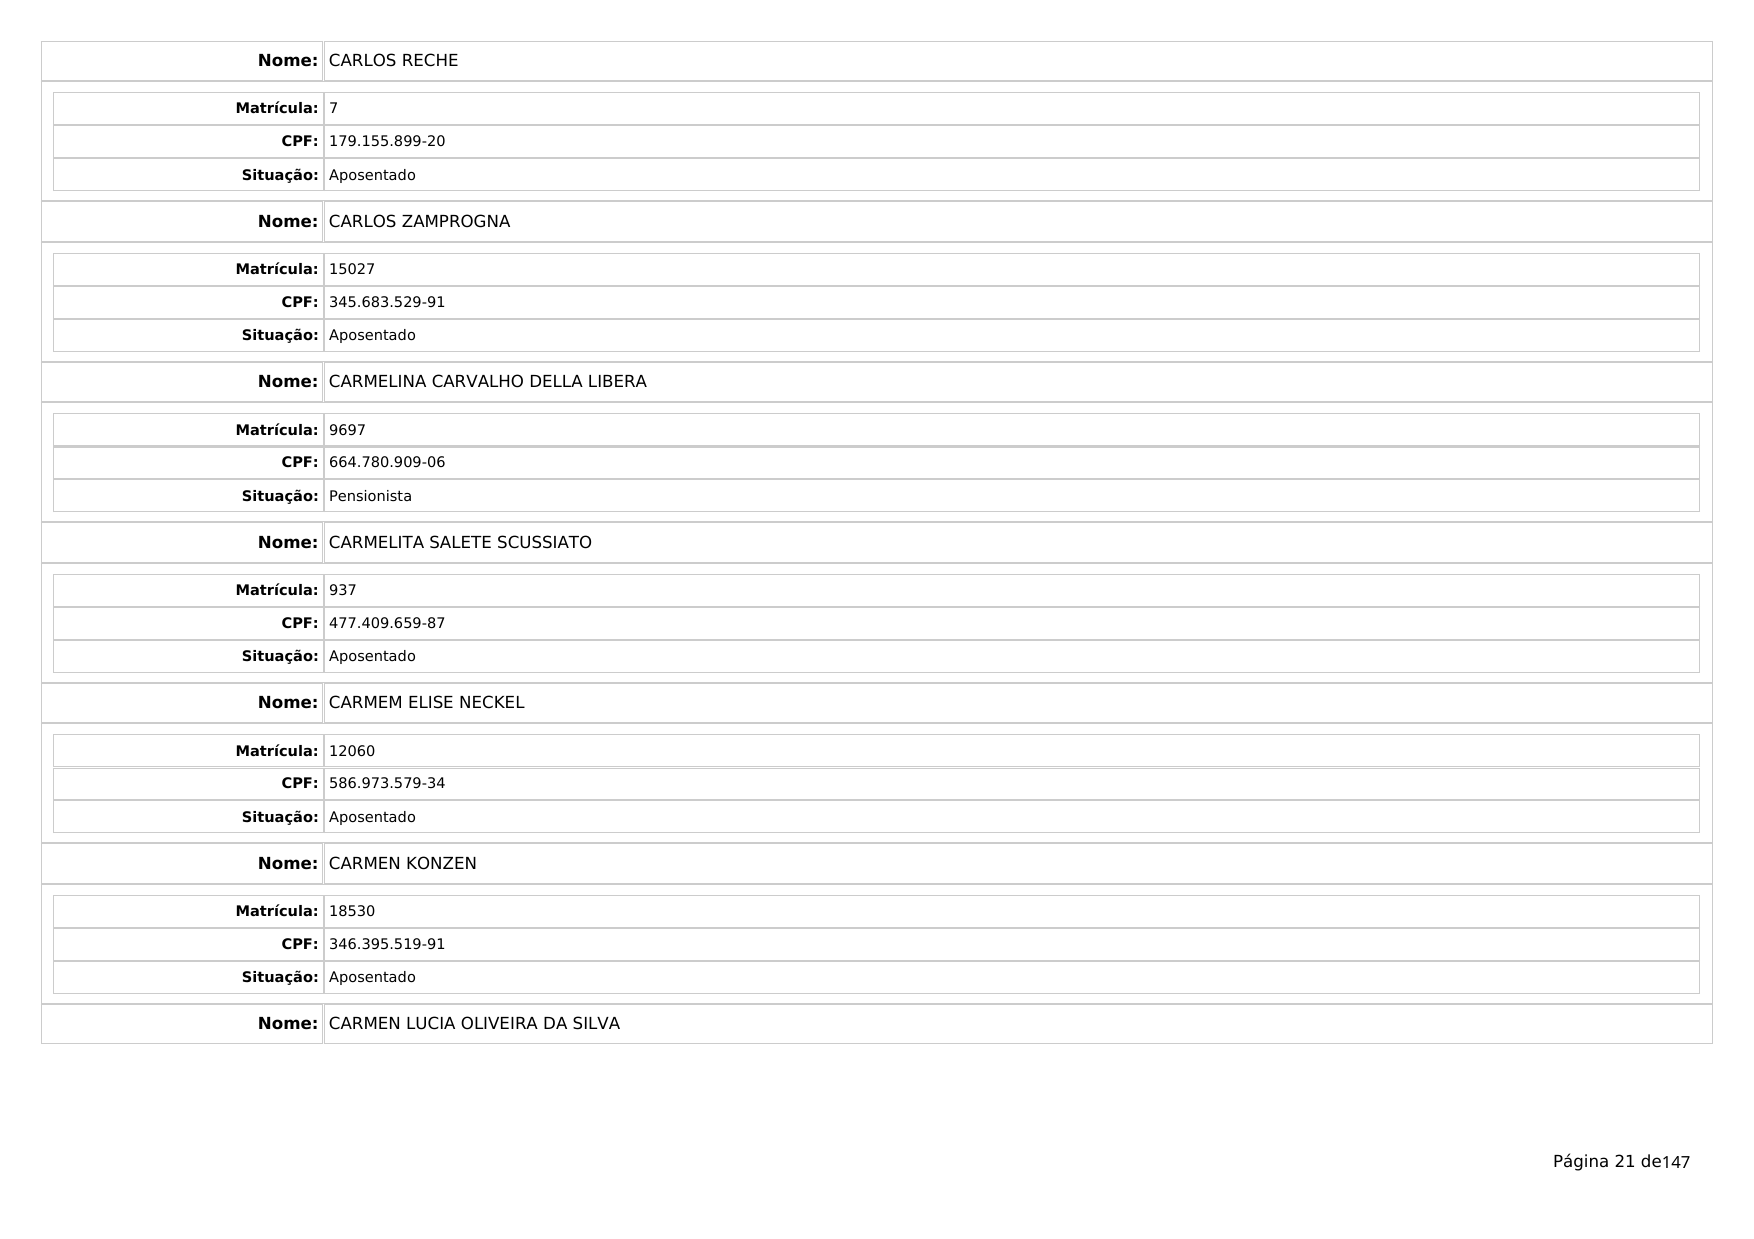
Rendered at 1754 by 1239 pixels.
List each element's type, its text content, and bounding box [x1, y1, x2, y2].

table_header [0, 0, 41, 41]
table_cell Matrícula: [54, 575, 323, 606]
table_cell [1708, 92, 1712, 125]
table_cell CARLOS ZAMPROGNA [325, 202, 1712, 241]
table_header [324, 407, 1700, 413]
table_header [324, 568, 1700, 574]
table_header [46, 728, 53, 734]
table_header [53, 247, 324, 253]
table_cell [1700, 895, 1708, 928]
table_cell [46, 800, 53, 833]
table_header [46, 407, 53, 413]
table_cell 345.683.529-91 [325, 287, 1699, 318]
table_cell [1713, 1004, 1753, 1044]
table_cell [1713, 362, 1753, 402]
table_cell [42, 243, 1712, 361]
table_cell [0, 683, 41, 723]
table_cell Situação: [54, 801, 323, 832]
table_cell [1713, 1044, 1753, 1142]
table_cell [1708, 413, 1712, 446]
table_header [53, 728, 324, 734]
table_cell [42, 724, 1712, 842]
table_cell [0, 843, 41, 884]
table_cell [0, 1004, 41, 1044]
table_header [1700, 728, 1708, 734]
table_cell [46, 961, 53, 994]
table_cell [0, 723, 41, 843]
table_cell [1700, 928, 1708, 961]
table_cell Situação: [54, 641, 323, 672]
table_header [46, 86, 53, 92]
table_cell Aposentado [325, 801, 1699, 832]
table_header [1700, 407, 1708, 413]
table_cell 7 [325, 93, 1699, 124]
table_cell [42, 564, 1712, 682]
table_cell [42, 403, 1712, 521]
table_cell [1713, 402, 1753, 522]
table_cell [1700, 768, 1708, 800]
table_cell 477.409.659-87 [325, 608, 1699, 639]
table_cell [46, 286, 53, 319]
table_cell [0, 1142, 41, 1182]
table_cell CARLOS RECHE [325, 42, 1712, 80]
table_cell [1700, 640, 1708, 673]
table_cell [1700, 961, 1708, 994]
table_cell [1708, 607, 1712, 640]
table_header [46, 568, 53, 574]
table_cell [1713, 843, 1753, 884]
table_cell [1708, 928, 1712, 961]
table_cell [1708, 961, 1712, 994]
table_cell [1700, 286, 1708, 319]
table_cell [46, 253, 53, 286]
table_cell [1700, 574, 1708, 607]
table_header [1531, 0, 1662, 41]
table_cell [1700, 92, 1708, 125]
table_cell [1662, 1044, 1713, 1142]
table_cell [1713, 563, 1753, 683]
table_cell Pensionista [325, 480, 1699, 511]
table_cell [46, 895, 53, 928]
table_cell [0, 81, 41, 201]
table_cell 586.973.579-34 [325, 769, 1699, 799]
table_cell [1700, 158, 1708, 191]
table_cell Situação: [54, 159, 323, 190]
table_cell CARMEN LUCIA OLIVEIRA DA SILVA [325, 1005, 1712, 1043]
table_header [53, 889, 324, 895]
table_cell 179.155.899-20 [325, 126, 1699, 157]
table_cell [46, 607, 53, 640]
table_cell Aposentado [325, 962, 1699, 993]
table_cell [0, 1044, 41, 1142]
table_header [46, 889, 53, 895]
table_cell [1700, 479, 1708, 512]
table_cell [46, 446, 53, 479]
table_cell [1713, 522, 1753, 563]
table_cell [1708, 253, 1712, 286]
table_cell Situação: [54, 480, 323, 511]
table_cell [42, 82, 1712, 200]
table_cell [1713, 201, 1753, 242]
table_cell 12060 [325, 735, 1699, 766]
table_cell [46, 928, 53, 961]
table_cell Matrícula: [54, 414, 323, 445]
table_header [1700, 568, 1708, 574]
table_header [324, 889, 1700, 895]
table_cell [46, 319, 53, 352]
table_cell [46, 768, 53, 800]
table_cell Nome: [42, 1005, 322, 1043]
table_cell [0, 884, 41, 1004]
table_cell Aposentado [325, 641, 1699, 672]
table_header [1662, 0, 1713, 41]
table_cell [46, 479, 53, 512]
table_cell [1700, 125, 1708, 158]
table_header [324, 0, 1531, 41]
table_cell [42, 885, 1712, 1003]
table_header [324, 247, 1700, 253]
table_cell [0, 563, 41, 683]
table_cell CPF: [54, 287, 323, 318]
table_cell [46, 734, 53, 767]
table_cell [1700, 446, 1708, 479]
table_header [53, 86, 324, 92]
table_header [1700, 889, 1708, 895]
table_cell 937 [325, 575, 1699, 606]
table_cell [1708, 479, 1712, 512]
table_cell [1708, 895, 1712, 928]
table_cell Nome: [42, 42, 322, 80]
table_cell Nome: [42, 684, 322, 722]
table_cell [1708, 158, 1712, 191]
table_cell [1700, 734, 1708, 767]
table_cell [1700, 413, 1708, 446]
table_cell 9697 [325, 414, 1699, 445]
table_cell [1713, 723, 1753, 843]
table_cell [1700, 253, 1708, 286]
table_cell CARMELINA CARVALHO DELLA LIBERA [325, 363, 1712, 401]
table_cell [0, 201, 41, 242]
table_cell [1700, 607, 1708, 640]
table_header [53, 568, 324, 574]
table_header [1713, 0, 1753, 41]
table_cell CPF: [54, 448, 323, 478]
table_cell [1713, 1142, 1753, 1182]
table_cell [1700, 800, 1708, 833]
table_cell [41, 1142, 323, 1182]
table_cell [324, 1142, 1531, 1182]
table_header [46, 247, 53, 253]
table_cell [46, 158, 53, 191]
table_cell Página 21 de [1531, 1142, 1662, 1182]
table_header [1700, 86, 1708, 92]
table_cell [0, 522, 41, 563]
table_cell Matrícula: [54, 735, 323, 766]
table_cell [1708, 319, 1712, 352]
table_cell Aposentado [325, 320, 1699, 351]
table_cell CARMELITA SALETE SCUSSIATO [325, 523, 1712, 562]
table_cell [1708, 446, 1712, 479]
table_cell Aposentado [325, 159, 1699, 190]
table_cell Matrícula: [54, 896, 323, 927]
table_cell [1708, 768, 1712, 800]
table_cell [1708, 800, 1712, 833]
table_header [324, 728, 1700, 734]
table_header [53, 407, 324, 413]
table_cell 18530 [325, 896, 1699, 927]
table_cell [324, 1044, 1531, 1142]
table_cell CPF: [54, 769, 323, 799]
table_cell [46, 413, 53, 446]
table_cell [41, 1044, 323, 1142]
table_cell [46, 640, 53, 673]
table_cell [1708, 734, 1712, 767]
table_header [1700, 247, 1708, 253]
table_cell 15027 [325, 254, 1699, 285]
table_cell [0, 242, 41, 362]
table_cell [46, 92, 53, 125]
table_cell [1708, 640, 1712, 673]
table_cell CPF: [54, 608, 323, 639]
table_cell Matrícula: [54, 254, 323, 285]
table_cell [1713, 81, 1753, 201]
table_cell CPF: [54, 126, 323, 157]
table_cell [46, 125, 53, 158]
table_cell Nome: [42, 523, 322, 562]
table_cell [1708, 125, 1712, 158]
table_cell Nome: [42, 844, 322, 883]
table_cell 346.395.519-91 [325, 929, 1699, 960]
table_cell Situação: [54, 320, 323, 351]
table_cell [46, 574, 53, 607]
table_cell 664.780.909-06 [325, 448, 1699, 478]
table_cell Matrícula: [54, 93, 323, 124]
table_cell Nome: [42, 202, 322, 241]
table_cell [1708, 286, 1712, 319]
table_cell [1531, 1044, 1662, 1142]
table_cell [1713, 41, 1753, 81]
table_cell Nome: [42, 363, 322, 401]
table_cell [1713, 683, 1753, 723]
table_cell [0, 402, 41, 522]
table_cell CARMEN KONZEN [325, 844, 1712, 883]
table_cell CARMEM ELISE NECKEL [325, 684, 1712, 722]
table_cell CPF: [54, 929, 323, 960]
table_cell [1713, 242, 1753, 362]
table_header [324, 86, 1700, 92]
table_cell [0, 41, 41, 81]
table_header [41, 0, 323, 41]
table_cell [1708, 574, 1712, 607]
table_cell 147 [1662, 1142, 1713, 1182]
table_cell [0, 362, 41, 402]
table_cell Situação: [54, 962, 323, 993]
table_cell [1700, 319, 1708, 352]
table_cell [1713, 884, 1753, 1004]
